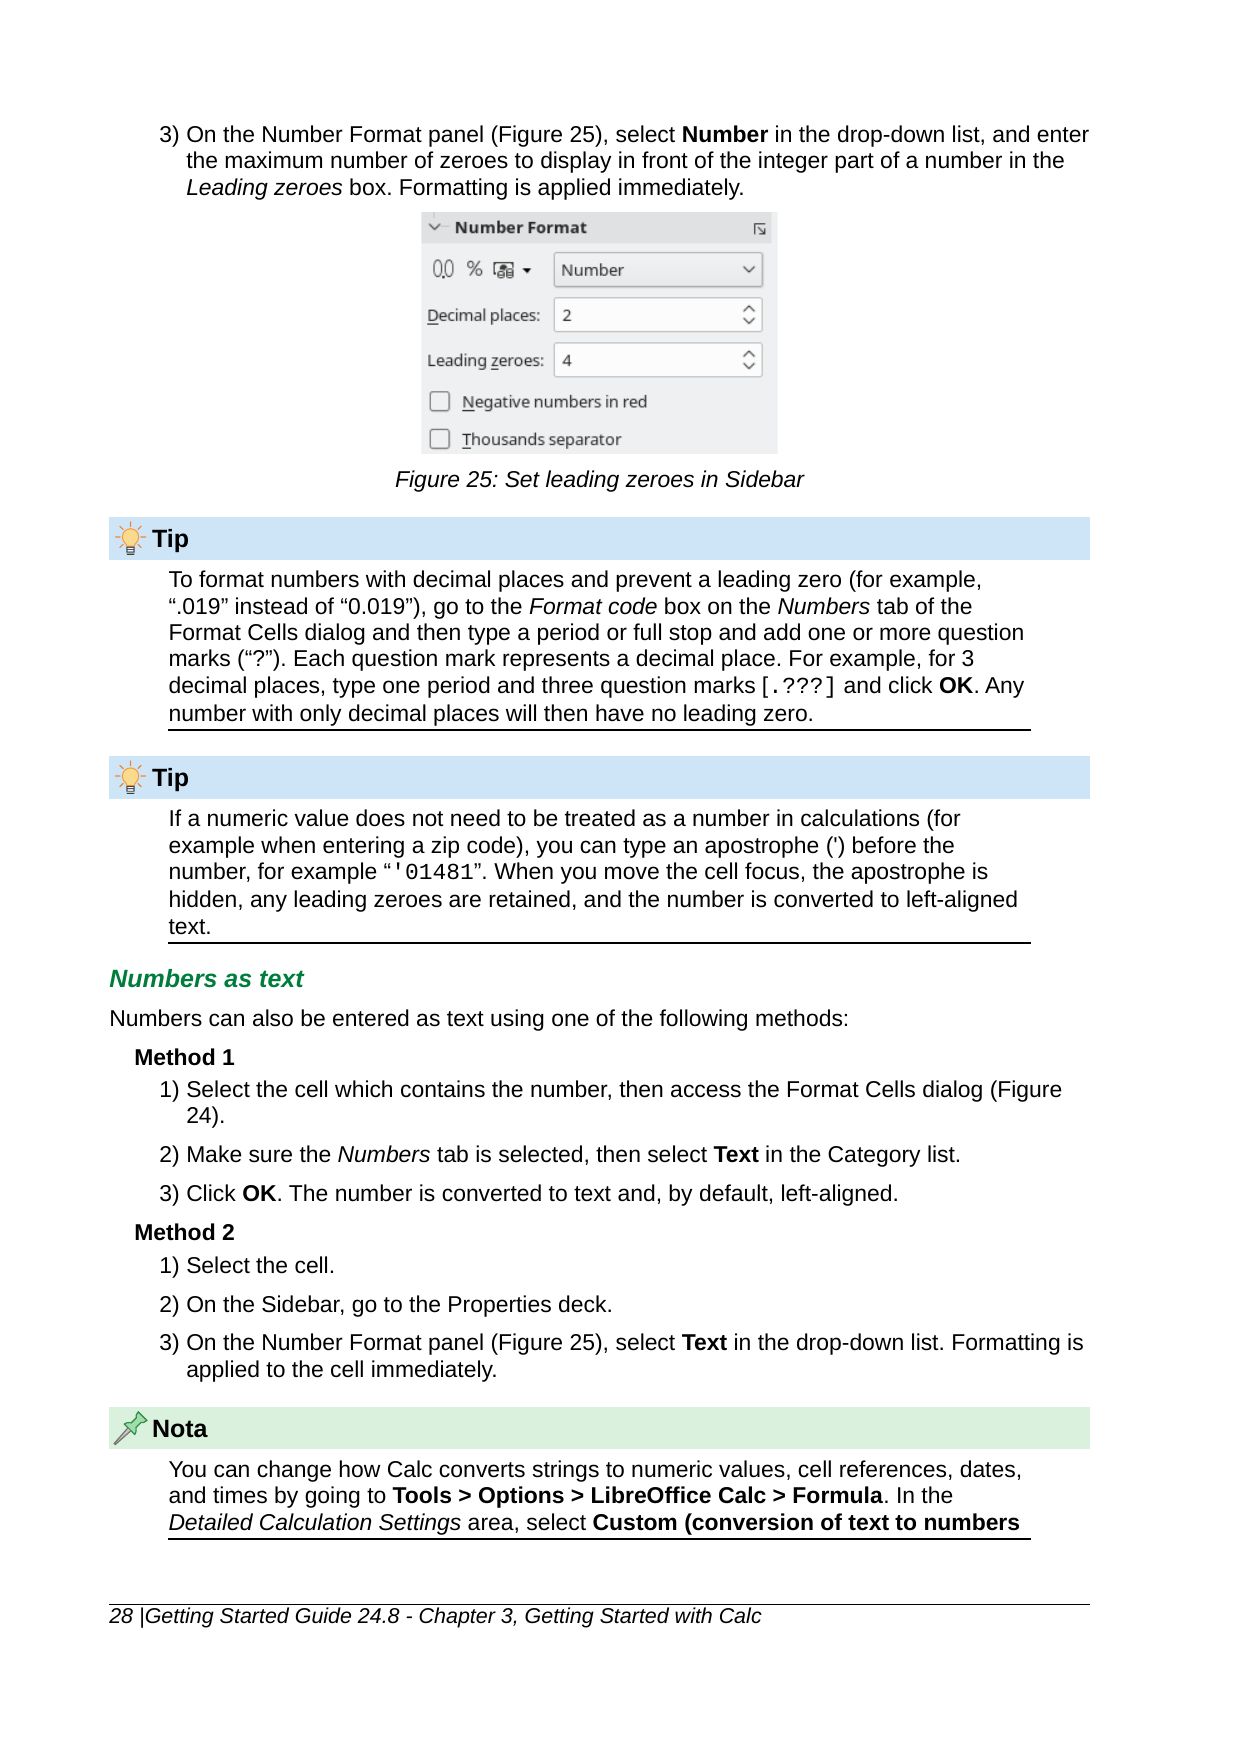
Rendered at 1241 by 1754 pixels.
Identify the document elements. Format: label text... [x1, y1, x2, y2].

text Method 2 [134, 1219, 1090, 1245]
text Numbers can also be entered as text using one of the following methods: [109, 1005, 1090, 1031]
list Select the cell. [186, 1252, 1090, 1278]
text Method 1 [134, 1043, 1090, 1070]
picture [421, 212, 778, 454]
list Make sure the Numbers tab is selected, then select Text in the Category list. [186, 1141, 1090, 1168]
subtitle Tip [109, 517, 1090, 560]
list Select the cell which contains the number, then access the Format Cells dialog (Figure 24). [186, 1076, 1090, 1129]
text To format numbers with decimal places and prevent a leading zero (for example, “.019” instead of “0.019”), go to the Format code box on the Numbers tab of the Format Cells dialog and then type a period or full stop and add one or more question marks (“?”). Each question mark represents a decimal place. For example, for 3 decimal places, type one period and three question marks [.???] and click OK. Any number with only decimal places will then have no leading zero. [168, 566, 1031, 729]
subtitle Nota [151, 1407, 1090, 1449]
list Click OK. The number is converted to text and, by default, left-aligned. [186, 1180, 1090, 1207]
text If a numeric value does not need to be treated as a number in calculations (for example when entering a zip code), you can type an apostrophe (') before the number, for example “'01481”. When you move the cell focus, the apostrophe is hidden, any leading zeroes are retained, and the number is converted to left-aligned text. [168, 805, 1031, 942]
text You can change how Calc converts strings to numeric values, cell references, dates, and times by going to Tools > Options > LibreOffice Calc > Formula. In the Detailed Calculation Settings area, select Custom (conversion of text to numbers [168, 1456, 1031, 1538]
text Figure 25: Set leading zeroes in Sidebar [395, 466, 804, 492]
subtitle Tip [109, 756, 1090, 799]
subtitle Numbers as text [109, 963, 1090, 992]
list On the Number Format panel (Figure 25), select Number in the drop-down list, and enter the maximum number of zeroes to display in front of the integer part of a number in the Leading zeroes box. Formatting is applied immediately. [186, 121, 1090, 200]
list On the Sidebar, go to the Properties deck. [186, 1291, 1090, 1317]
list On the Number Format panel (Figure 25), select Text in the drop-down list. Formatting is applied to the cell immediately. [186, 1329, 1090, 1382]
